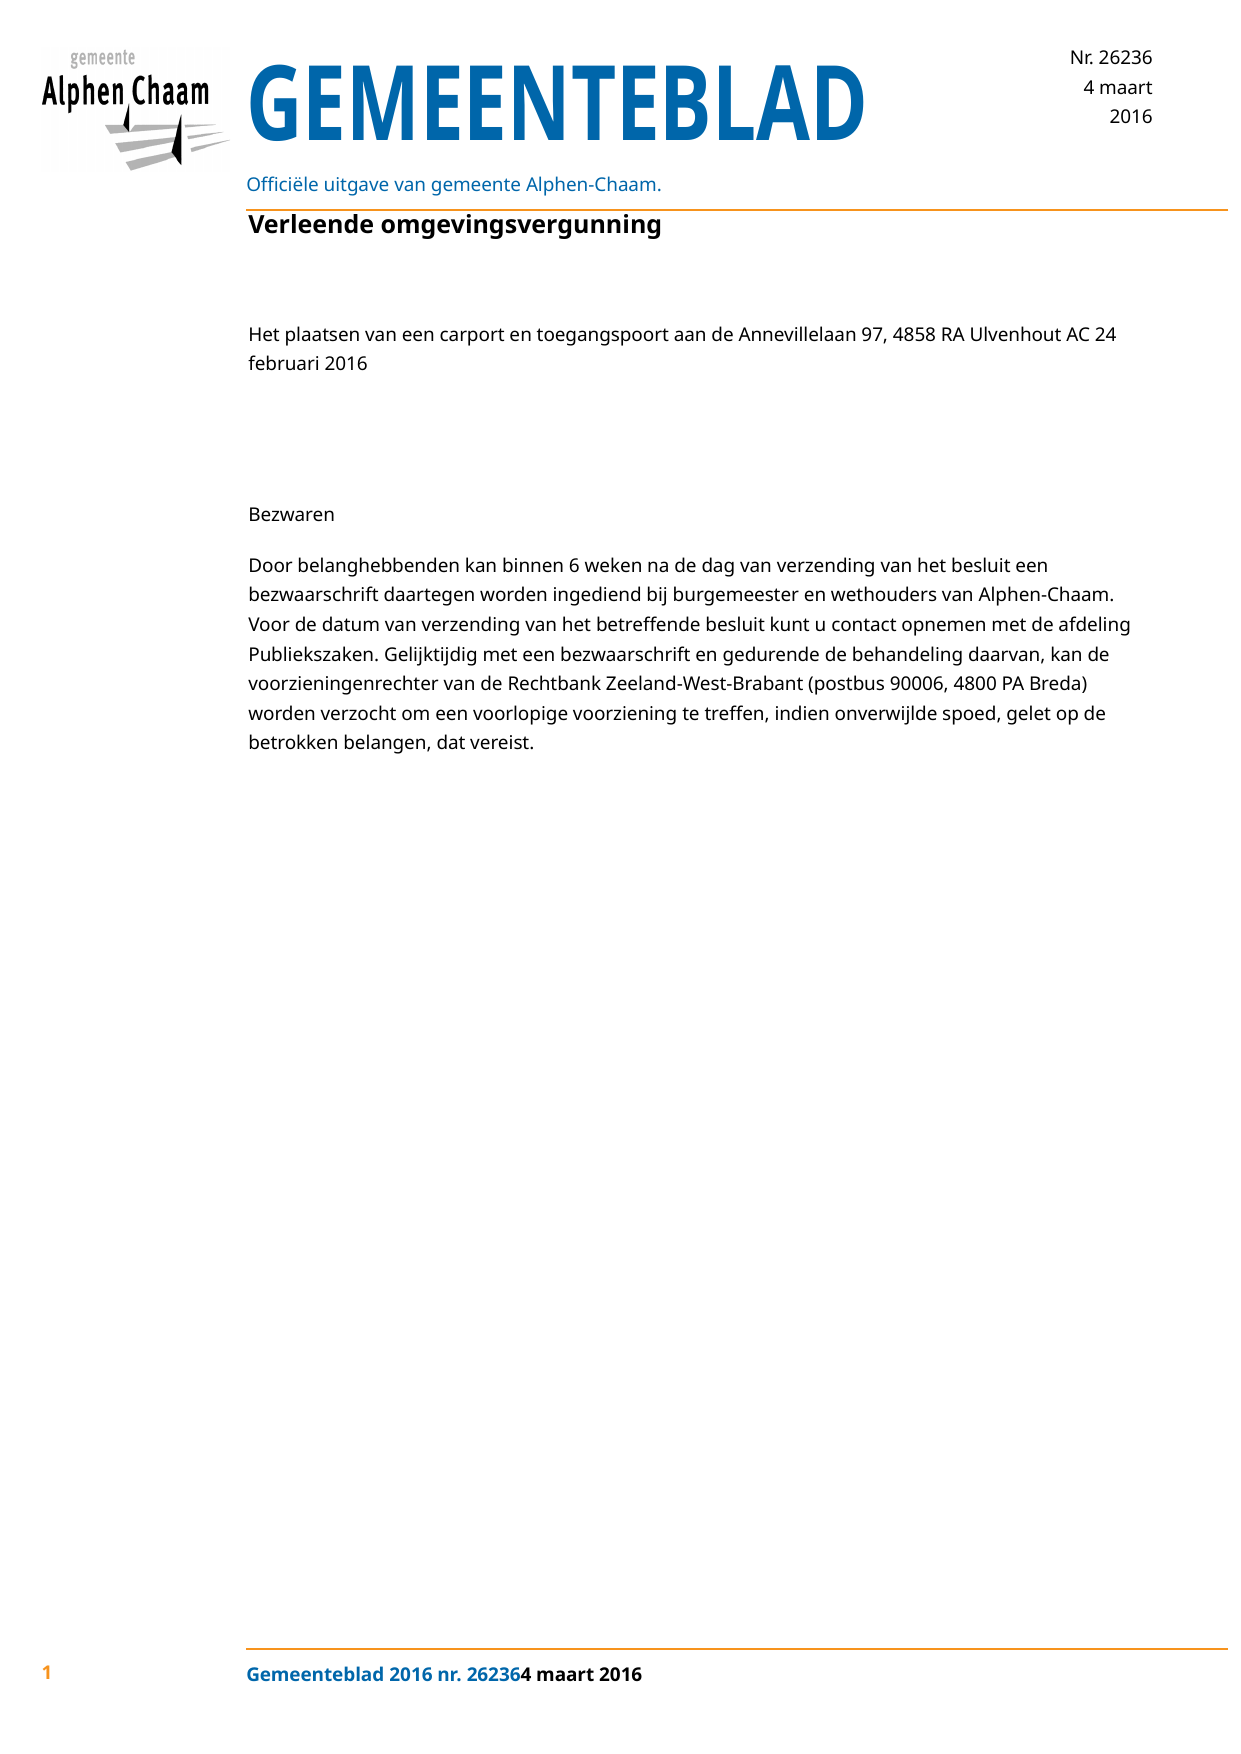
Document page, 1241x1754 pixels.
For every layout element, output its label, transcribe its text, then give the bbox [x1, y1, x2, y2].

text Het plaatsen van een carport en toegangspoort aan de Annevillelaan 97, 4858 RA Ulvenhout AC 24 februari 2016 [248, 321, 1152, 376]
text Door belanghebbenden kan binnen 6 weken na de dag van verzending van het besluit een bezwaarschrift daartegen worden ingediend bij burgemeester en wethouders van Alphen-Chaam. Voor de datum van verzending van het betreffende besluit kunt u contact opnemen met de afdeling Publiekszaken. Gelijktijdig met een bezwaarschrift en gedurende de behandeling daarvan, kan de voorzieningenrechter van de Rechtbank Zeeland-West-Brabant (postbus 90006, 4800 PA Breda) worden verzocht om een voorlopige voorziening te treffen, indien onverwijlde spoed, gelet op de betrokken belangen, dat vereist. [248, 552, 1152, 755]
text Bezwaren [248, 502, 1152, 527]
text Verleende omgevingsvergunning [248, 211, 1152, 241]
picture [41, 47, 231, 172]
